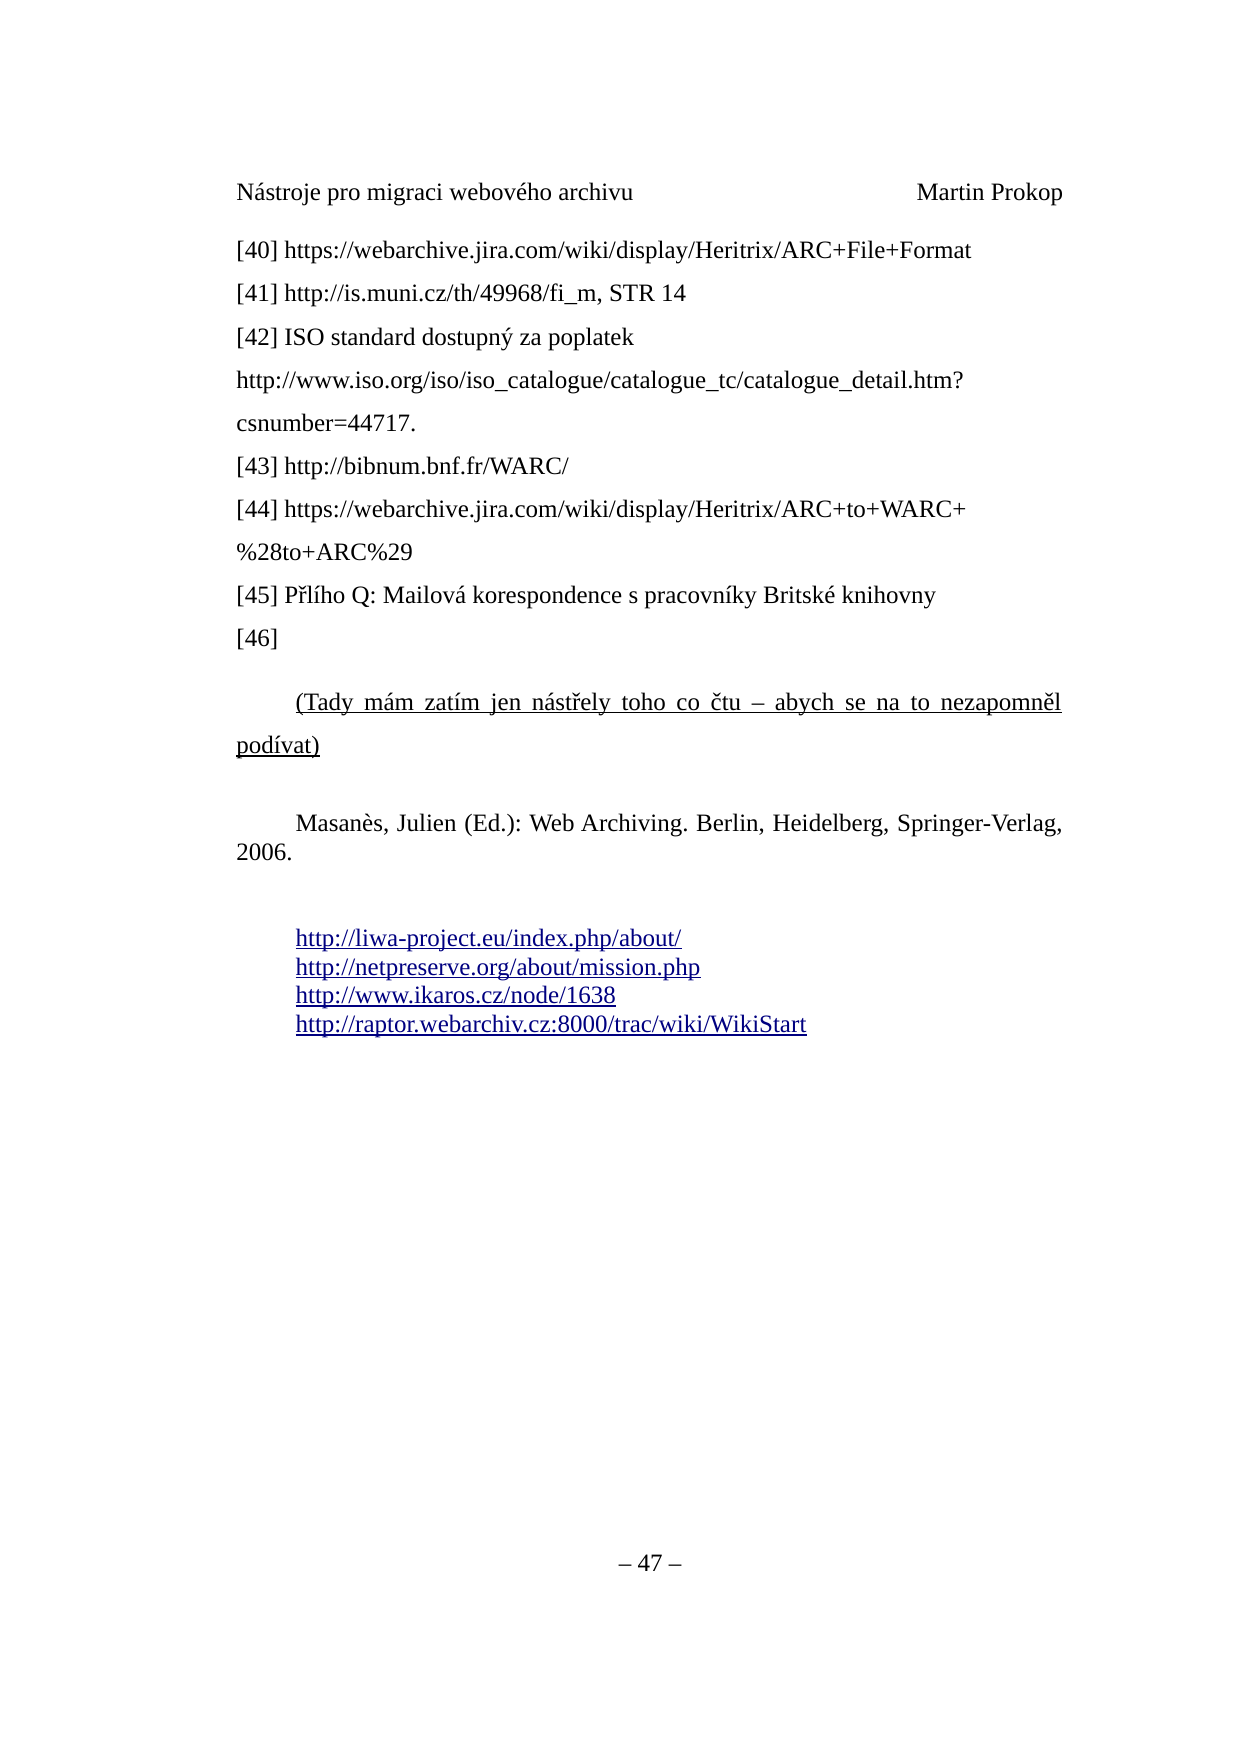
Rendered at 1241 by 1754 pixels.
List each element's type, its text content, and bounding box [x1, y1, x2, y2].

text http://liwa-project.eu/index.php/about/ [236, 923, 1063, 952]
text (Tady mám zatím jen nástřely toho co čtu – abych se na to nezapomněl podívat) [236, 687, 1063, 759]
text [40] https://webarchive.jira.com/wiki/display/Heritrix/ARC+File+Format [236, 235, 1063, 264]
text [45] Přlího Q: Mailová korespondence s pracovníky Britské knihovny [236, 580, 1063, 609]
text [44] https://webarchive.jira.com/wiki/display/Heritrix/ARC+to+WARC+%28to+ARC%29 [236, 494, 1063, 566]
text [41] http://is.muni.cz/th/49968/fi_m, STR 14 [236, 278, 1063, 307]
text http://netpreserve.org/about/mission.php [236, 952, 1063, 980]
text http://raptor.webarchiv.cz:8000/trac/wiki/WikiStart [236, 1009, 1063, 1038]
text Masanès, Julien (Ed.): Web Archiving. Berlin, Heidelberg, Springer-Verlag, 2006. [236, 808, 1063, 865]
text [46] [236, 623, 1063, 652]
text [42] ISO standard dostupný za poplatek http://www.iso.org/iso/iso_catalogue/catalogue_tc/catalogue_detail.htm?csnumber=44717. [236, 322, 1063, 437]
text http://www.ikaros.cz/node/1638 [236, 980, 1063, 1009]
text [43] http://bibnum.bnf.fr/WARC/ [236, 451, 1063, 480]
